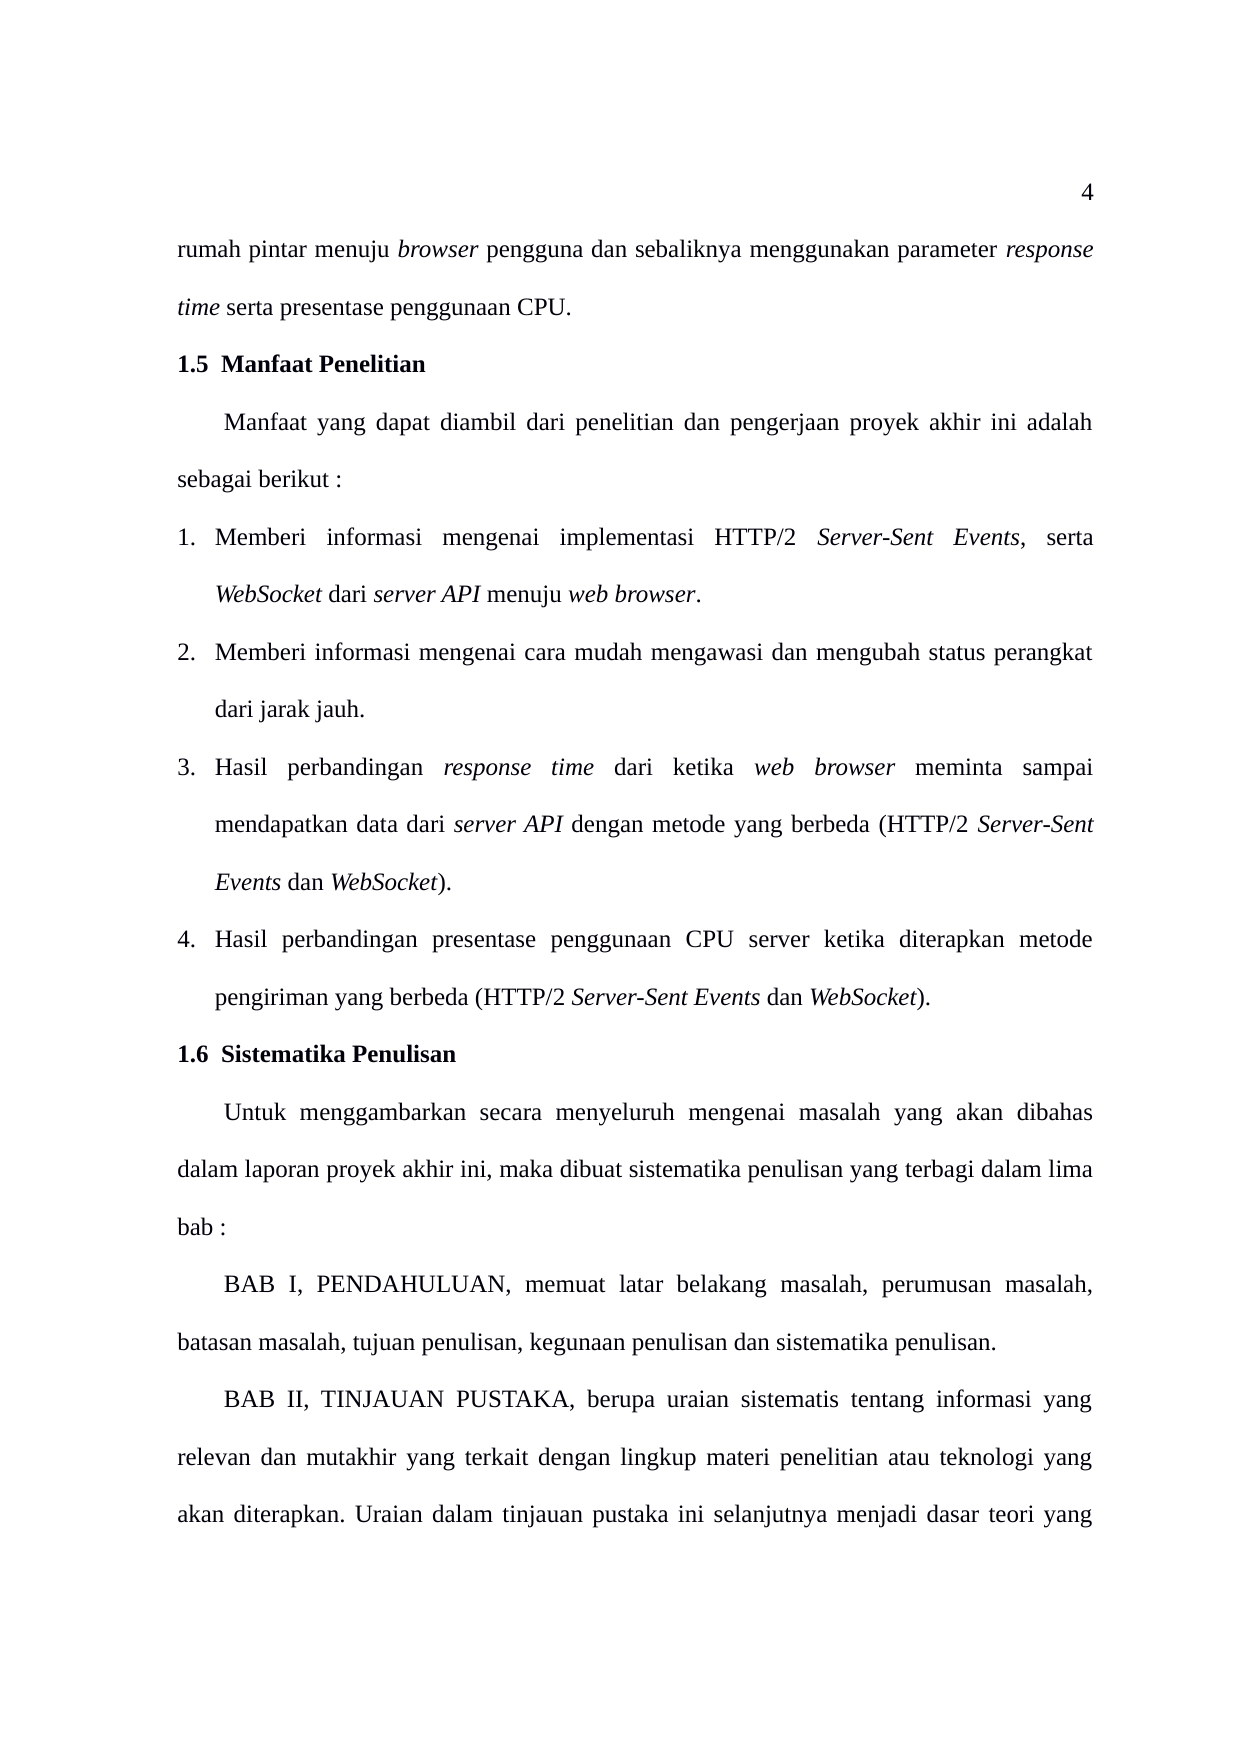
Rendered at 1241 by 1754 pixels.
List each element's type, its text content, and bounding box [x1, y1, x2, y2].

text BAB I, PENDAHULUAN, memuat latar belakang masalah, perumusan masalah, batasan masalah, tujuan penulisan, kegunaan penulisan dan sistematika penulisan. [177, 1269, 1093, 1356]
text Untuk menggambarkan secara menyeluruh mengenai masalah yang akan dibahas dalam laporan proyek akhir ini, maka dibuat sistematika penulisan yang terbagi dalam lima bab : [177, 1097, 1093, 1241]
list Hasil perbandingan presentase penggunaan CPU server ketika diterapkan metode pengiriman yang berbeda (HTTP/2 Server-Sent Events dan WebSocket). [177, 924, 1093, 1011]
list Memberi informasi mengenai implementasi HTTP/2 Server-Sent Events, serta WebSocket dari server API menuju web browser. [177, 522, 1093, 608]
subtitle 1.6 Sistematika Penulisan [177, 1039, 1093, 1068]
list Hasil perbandingan response time dari ketika web browser meminta sampai mendapatkan data dari server API dengan metode yang berbeda (HTTP/2 Server-Sent Events dan WebSocket). [177, 752, 1093, 896]
text BAB II, TINJAUAN PUSTAKA, berupa uraian sistematis tentang informasi yang relevan dan mutakhir yang terkait dengan lingkup materi penelitian atau teknologi yang akan diterapkan. Uraian dalam tinjauan pustaka ini selanjutnya menjadi dasar teori yang [177, 1384, 1093, 1528]
subtitle 1.5 Manfaat Penelitian [177, 349, 1093, 378]
text Manfaat yang dapat diambil dari penelitian dan pengerjaan proyek akhir ini adalah sebagai berikut : [177, 407, 1093, 493]
list Memberi informasi mengenai cara mudah mengawasi dan mengubah status perangkat dari jarak jauh. [177, 637, 1093, 723]
text rumah pintar menuju browser pengguna dan sebaliknya menggunakan parameter response time serta presentase penggunaan CPU. [177, 234, 1093, 321]
